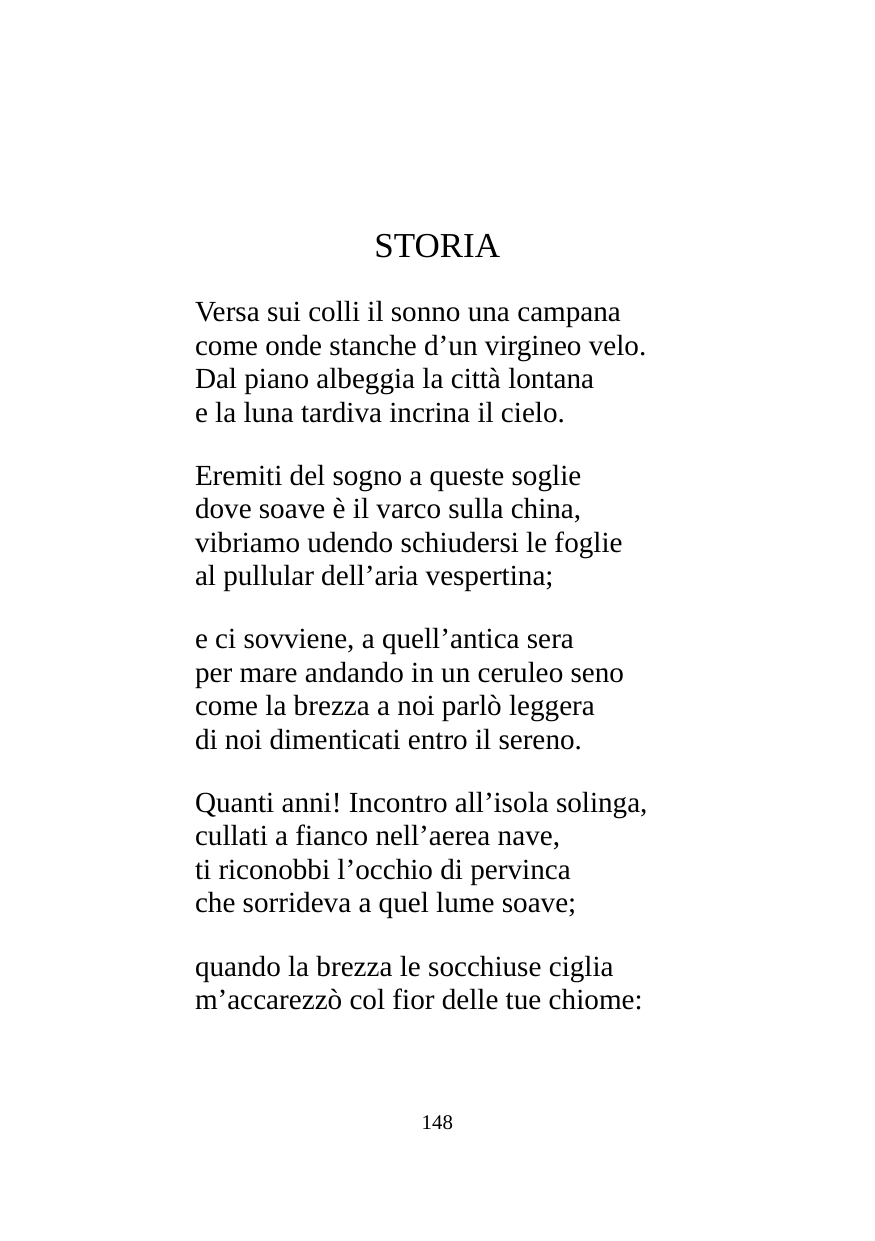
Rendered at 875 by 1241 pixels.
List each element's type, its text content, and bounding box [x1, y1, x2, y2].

text Eremiti del sogno a queste soglie dove soave è il varco sulla china, vibriamo udendo schiudersi le foglie al pullular dell’aria vespertina; [195, 458, 768, 592]
subtitle STORIA [106, 224, 768, 264]
text e ci sovviene, a quell’antica sera per mare andando in un ceruleo seno come la brezza a noi parlò leggera di noi dimenticati entro il sereno. [195, 621, 768, 756]
text Quanti anni! Incontro all’isola solinga, cullati a fianco nell’aerea nave, ti riconobbi l’occhio di pervinca che sorrideva a quel lume soave; [195, 785, 768, 919]
text Versa sui colli il sonno una campana come onde stanche d’un virgineo velo. Dal piano albeggia la città lontana e la luna tardiva incrina il cielo. [195, 294, 768, 428]
text quando la brezza le socchiuse ciglia m’accarezzò col fior delle tue chiome: [195, 949, 768, 1016]
